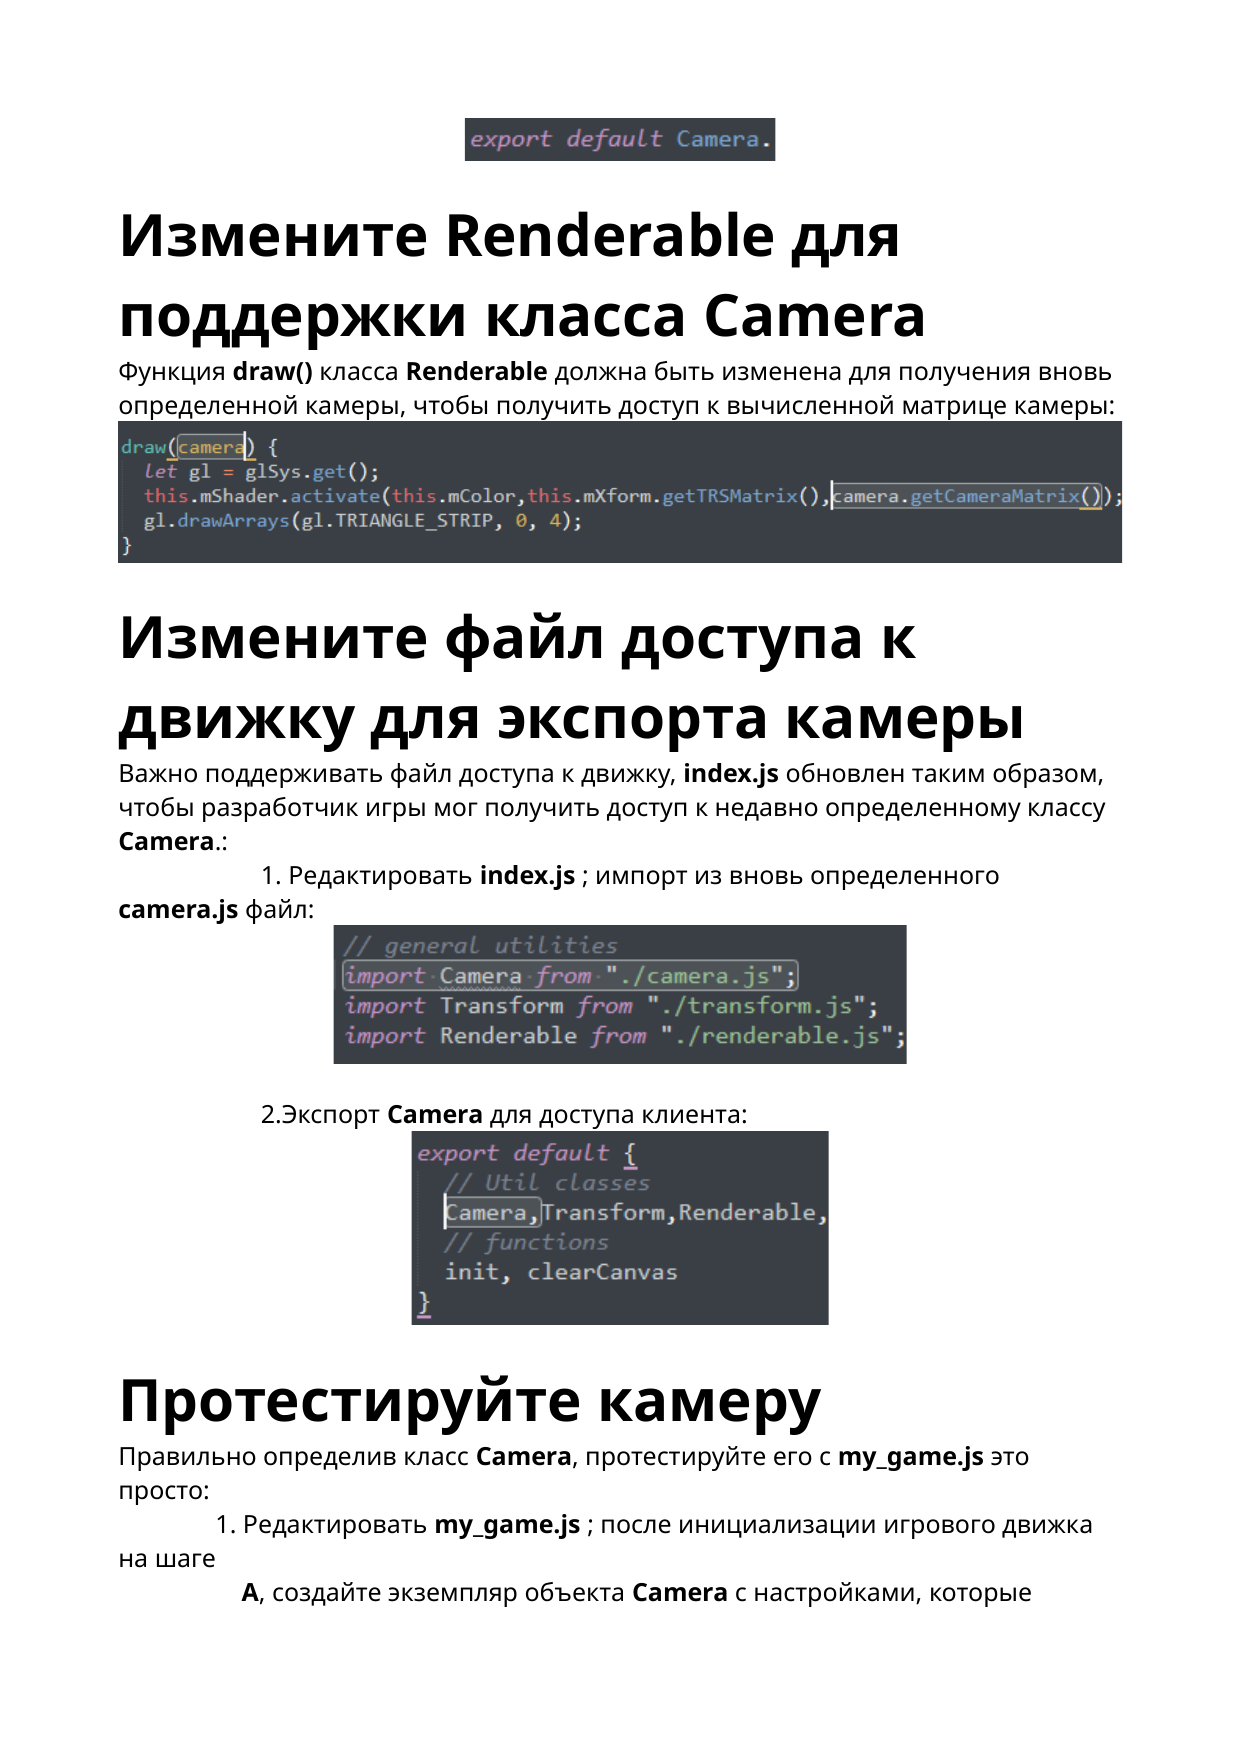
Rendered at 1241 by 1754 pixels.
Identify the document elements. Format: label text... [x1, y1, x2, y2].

text Измените файл доступа к движку для экспорта камеры [118, 596, 1122, 755]
text 2.Экспорт Camera для доступа клиента: [118, 1097, 1122, 1131]
text определенной камеры, чтобы получить доступ к вычисленной матрице камеры: [118, 387, 1122, 421]
text 1. Редактировать index.js ; импорт из вновь определенного camera.js файл: [118, 857, 1122, 926]
picture [333, 925, 907, 1064]
text Правильно определив класс Camera, протестируйте его с my_game.js это просто: [118, 1438, 1122, 1507]
picture [411, 1131, 829, 1325]
picture [118, 421, 1123, 563]
text Измените Renderable для поддержки класса Camera [118, 194, 1122, 353]
text Функция draw() класса Renderable должна быть изменена для получения вновь [118, 353, 1122, 387]
picture [464, 118, 776, 161]
text A, создайте экземпляр объекта Camera с настройками, которые [118, 1575, 1122, 1609]
text Важно поддерживать файл доступа к движку, index.js обновлен таким образом, чтобы разработчик игры мог получить доступ к недавно определенному классу Camera.: [118, 755, 1122, 857]
text Протестируйте камеру [118, 1359, 1122, 1438]
text 1. Редактировать my_game.js ; после инициализации игрового движка на шаге [118, 1507, 1122, 1575]
